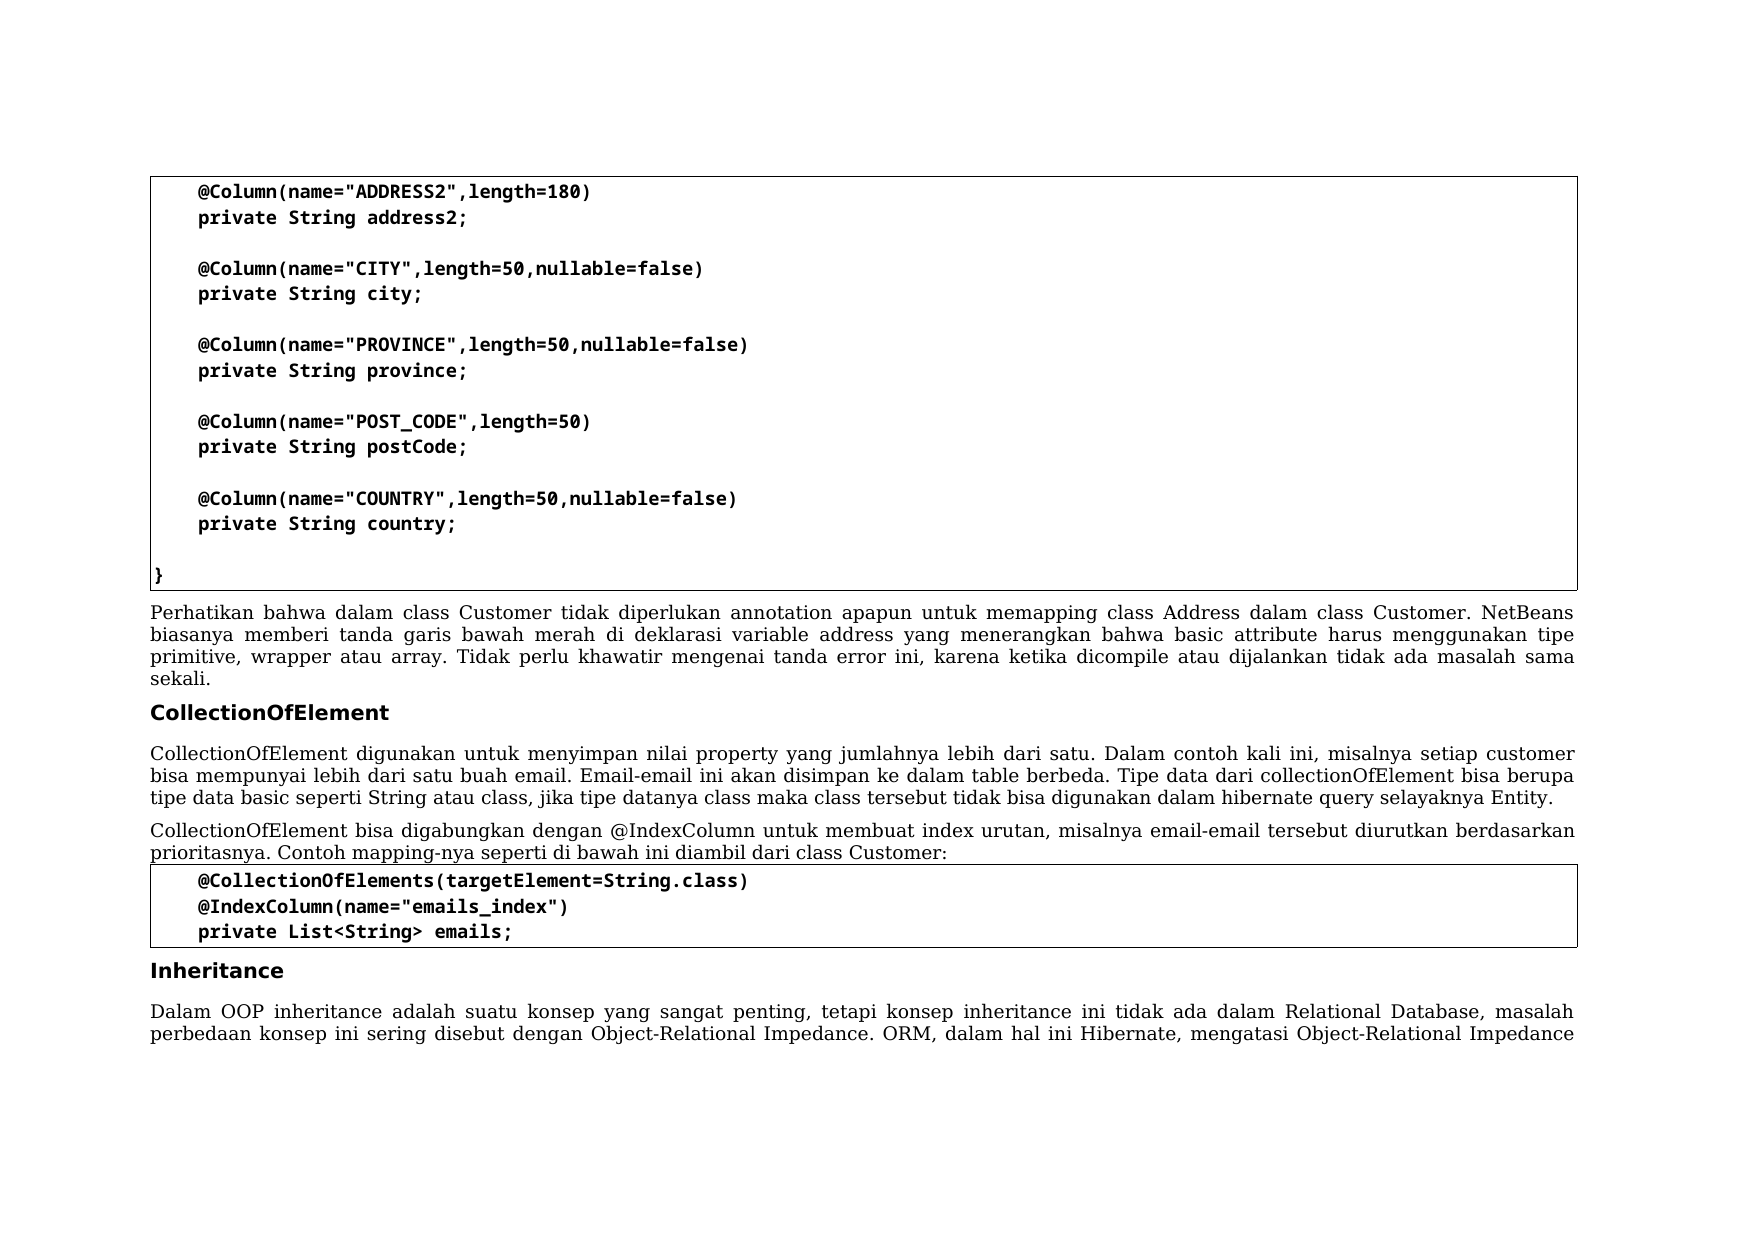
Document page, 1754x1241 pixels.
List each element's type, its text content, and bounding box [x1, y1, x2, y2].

text private String address2; [151, 201, 1577, 230]
text Dalam OOP inheritance adalah suatu konsep yang sangat penting, tetapi konsep inheritance ini tidak ada dalam Relational Database, masalah perbedaan konsep ini sering disebut dengan Object-Relational Impedance. ORM, dalam hal ini Hibernate, mengatasi Object-Relational Impedance [150, 1001, 1577, 1044]
text @CollectionOfElements(targetElement=String.class) [151, 865, 1577, 890]
text @Column(name="PROVINCE",length=50,nullable=false) [151, 329, 1577, 354]
text @IndexColumn(name="emails_index") [151, 890, 1577, 915]
text private String postCode; [151, 431, 1577, 459]
text CollectionOfElement digunakan untuk menyimpan nilai property yang jumlahnya lebih dari satu. Dalam contoh kali ini, misalnya setiap customer bisa mempunyai lebih dari satu buah email. Email-email ini akan disimpan ke dalam table berbeda. Tipe data dari collectionOfElement bisa berupa tipe data basic seperti String atau class, jika tipe datanya class maka class tersebut tidak bisa digunakan dalam hibernate query selayaknya Entity. [150, 743, 1577, 809]
text private String country; [151, 507, 1577, 536]
text CollectionOfElement bisa digabungkan dengan @IndexColumn untuk membuat index urutan, misalnya email-email tersebut diurutkan berdasarkan prioritasnya. Contoh mapping-nya seperti di bawah ini diambil dari class Customer: [150, 821, 1577, 864]
text @Column(name="POST_CODE",length=50) [151, 405, 1577, 431]
subtitle Inheritance [150, 959, 1577, 983]
subtitle CollectionOfElement [150, 701, 1577, 725]
text @Column(name="CITY",length=50,nullable=false) [151, 252, 1577, 278]
text @Column(name="COUNTRY",length=50,nullable=false) [151, 482, 1577, 507]
text @Column(name="ADDRESS2",length=180) [151, 177, 1577, 201]
text private String city; [151, 278, 1577, 306]
text } [151, 558, 1577, 590]
text Perhatikan bahwa dalam class Customer tidak diperlukan annotation apapun untuk memapping class Address dalam class Customer. NetBeans biasanya memberi tanda garis bawah merah di deklarasi variable address yang menerangkan bahwa basic attribute harus menggunakan tipe primitive, wrapper atau array. Tidak perlu khawatir mengenai tanda error ini, karena ketika dicompile atau dijalankan tidak ada masalah sama sekali. [150, 602, 1577, 689]
text private List<String> emails; [151, 915, 1577, 947]
text private String province; [151, 354, 1577, 383]
